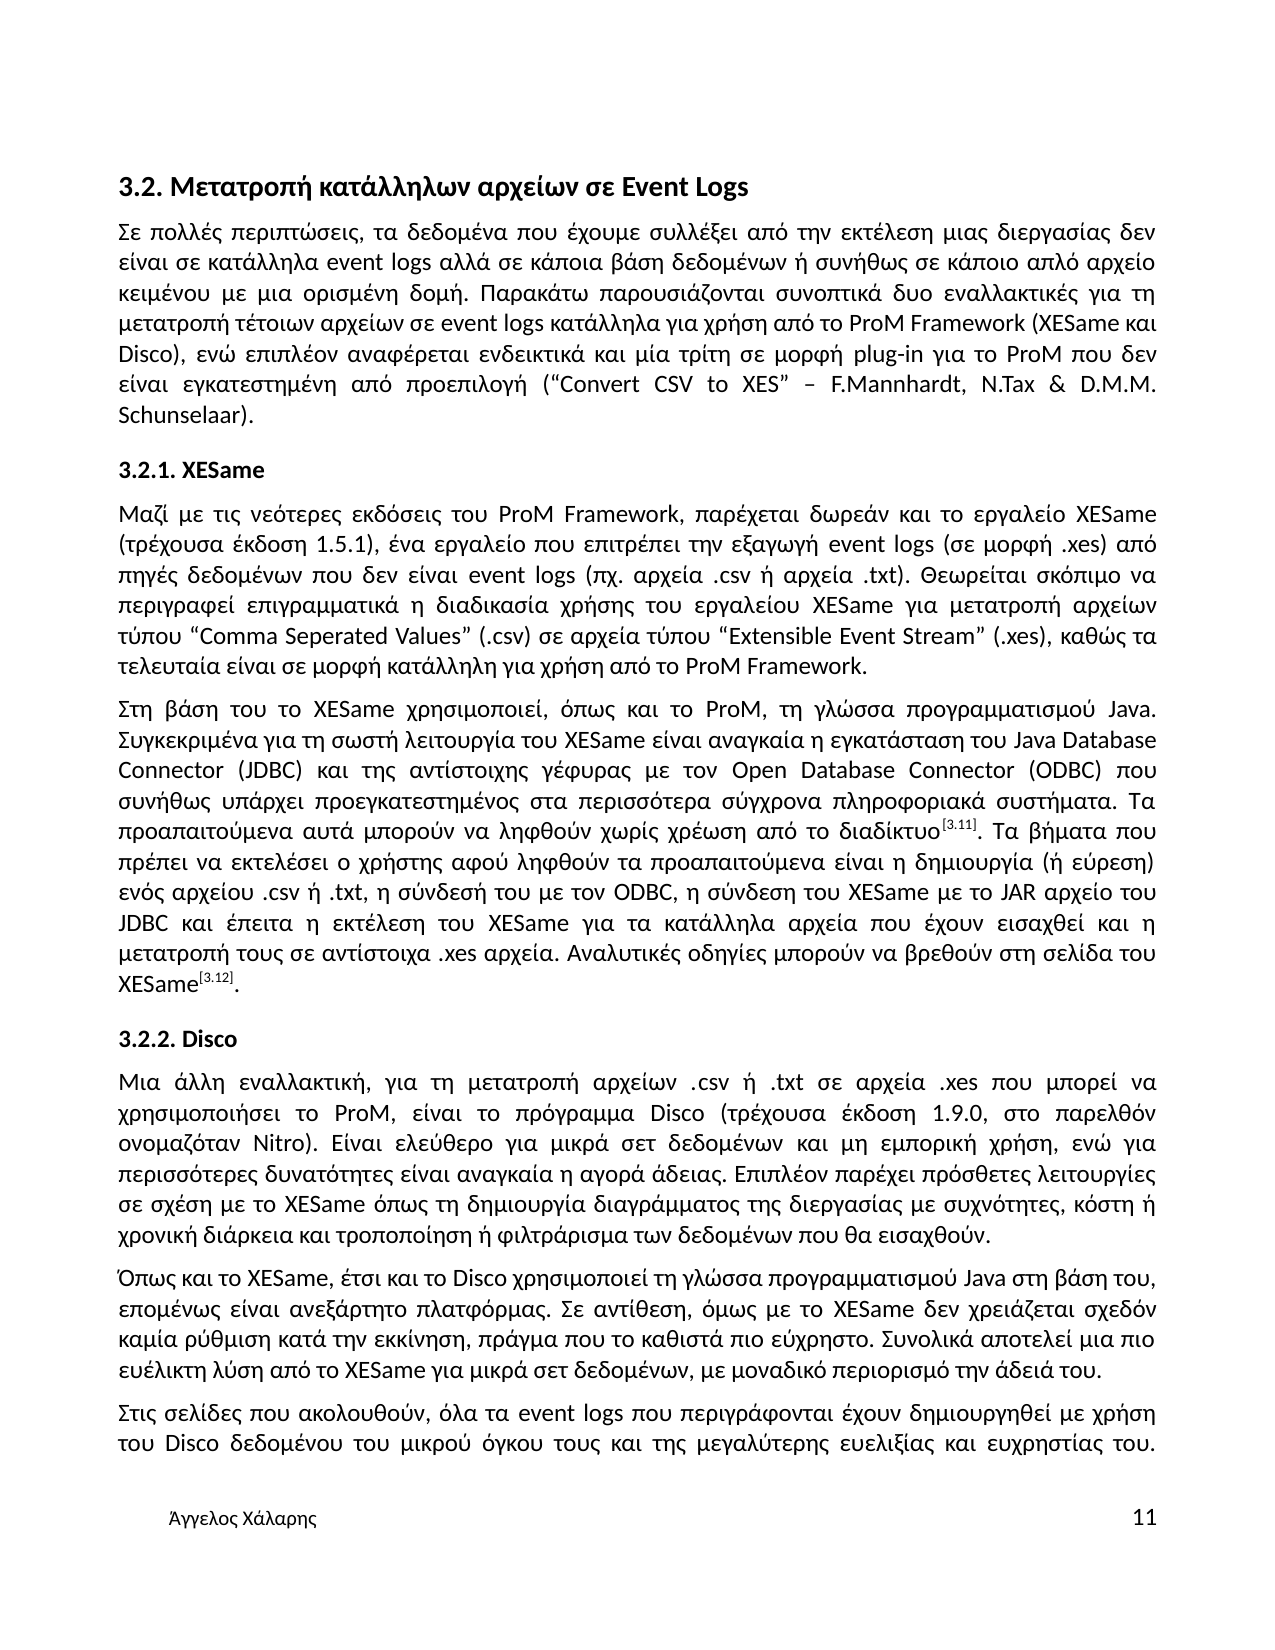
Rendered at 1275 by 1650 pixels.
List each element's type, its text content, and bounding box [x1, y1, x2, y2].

text Στις σελίδες που ακολουθούν, όλα τα event logs που περιγράφονται έχουν δημιουργηθεί με χρήση του Disco δεδομένου του μικρού όγκου τους και της μεγαλύτερης ευελιξίας και ευχρηστίας του. [118, 1397, 1157, 1458]
subtitle 3.2.2. Disco [118, 1023, 1157, 1054]
subtitle 3.2. Μετατροπή κατάλληλων αρχείων σε Event Logs [118, 168, 1157, 203]
text Όπως και το XESame, έτσι και το Disco χρησιμοποιεί τη γλώσσα προγραμματισμού Java στη βάση του, επομένως είναι ανεξάρτητο πλατφόρμας. Σε αντίθεση, όμως με το XESame δεν χρειάζεται σχεδόν καμία ρύθμιση κατά την εκκίνηση, πράγμα που το καθιστά πιο εύχρηστο. Συνολικά αποτελεί μια πιο ευέλικτη λύση από το XESame για μικρά σετ δεδομένων, με μοναδικό περιορισμό την άδειά του. [118, 1262, 1157, 1384]
subtitle 3.2.1. XESame [118, 455, 1157, 485]
text Μαζί με τις νεότερες εκδόσεις του ProM Framework, παρέχεται δωρεάν και το εργαλείο XESame (τρέχουσα έκδοση 1.5.1), ένα εργαλείο που επιτρέπει την εξαγωγή event logs (σε μορφή .xes) από πηγές δεδομένων που δεν είναι event logs (πχ. αρχεία .csv ή αρχεία .txt). Θεωρείται σκόπιμο να περιγραφεί επιγραμματικά η διαδικασία χρήσης του εργαλείου XESame για μετατροπή αρχείων τύπου “Comma Seperated Values” (.csv) σε αρχεία τύπου “Extensible Event Stream” (.xes), καθώς τα τελευταία είναι σε μορφή κατάλληλη για χρήση από το ProM Framework. [118, 498, 1157, 681]
text Σε πολλές περιπτώσεις, τα δεδομένα που έχουμε συλλέξει από την εκτέλεση μιας διεργασίας δεν είναι σε κατάλληλα event logs αλλά σε κάποια βάση δεδομένων ή συνήθως σε κάποιο απλό αρχείο κειμένου με μια ορισμένη δομή. Παρακάτω παρουσιάζονται συνοπτικά δυο εναλλακτικές για τη μετατροπή τέτοιων αρχείων σε event logs κατάλληλα για χρήση από το ProM Framework (XESame και Disco), ενώ επιπλέον αναφέρεται ενδεικτικά και μία τρίτη σε μορφή plug-in για το ProM που δεν είναι εγκατεστημένη από προεπιλογή (“Convert CSV to XES” – F.Mannhardt, N.Tax & D.M.M. Schunselaar). [118, 216, 1157, 430]
text Στη βάση του το XESame χρησιμοποιεί, όπως και το ProM, τη γλώσσα προγραμματισμού Java. Συγκεκριμένα για τη σωστή λειτουργία του XESame είναι αναγκαία η εγκατάσταση του Java Database Connector (JDBC) και της αντίστοιχης γέφυρας με τον Open Database Connector (ODBC) που συνήθως υπάρχει προεγκατεστημένος στα περισσότερα σύγχρονα πληροφοριακά συστήματα. Τα προαπαιτούμενα αυτά μπορούν να ληφθούν χωρίς χρέωση από το διαδίκτυο[3.11]. Τα βήματα που πρέπει να εκτελέσει ο χρήστης αφού ληφθούν τα προαπαιτούμενα είναι η δημιουργία (ή εύρεση) ενός αρχείου .csv ή .txt, η σύνδεσή του με τον ODBC, η σύνδεση του XESame με το JAR αρχείο του JDBC και έπειτα η εκτέλεση του XESame για τα κατάλληλα αρχεία που έχουν εισαχθεί και η μετατροπή τους σε αντίστοιχα .xes αρχεία. Αναλυτικές οδηγίες μπορούν να βρεθούν στη σελίδα του XESame[3.12]. [118, 693, 1157, 998]
text Μια άλλη εναλλακτική, για τη μετατροπή αρχείων .csv ή .txt σε αρχεία .xes που μπορεί να χρησιμοποιήσει το ProM, είναι το πρόγραμμα Disco (τρέχουσα έκδοση 1.9.0, στο παρελθόν ονομαζόταν Nitro). Είναι ελεύθερο για μικρά σετ δεδομένων και μη εμπορική χρήση, ενώ για περισσότερες δυνατότητες είναι αναγκαία η αγορά άδειας. Επιπλέον παρέχει πρόσθετες λειτουργίες σε σχέση με το XESame όπως τη δημιουργία διαγράμματος της διεργασίας με συχνότητες, κόστη ή χρονική διάρκεια και τροποποίηση ή φιλτράρισμα των δεδομένων που θα εισαχθούν. [118, 1067, 1157, 1250]
